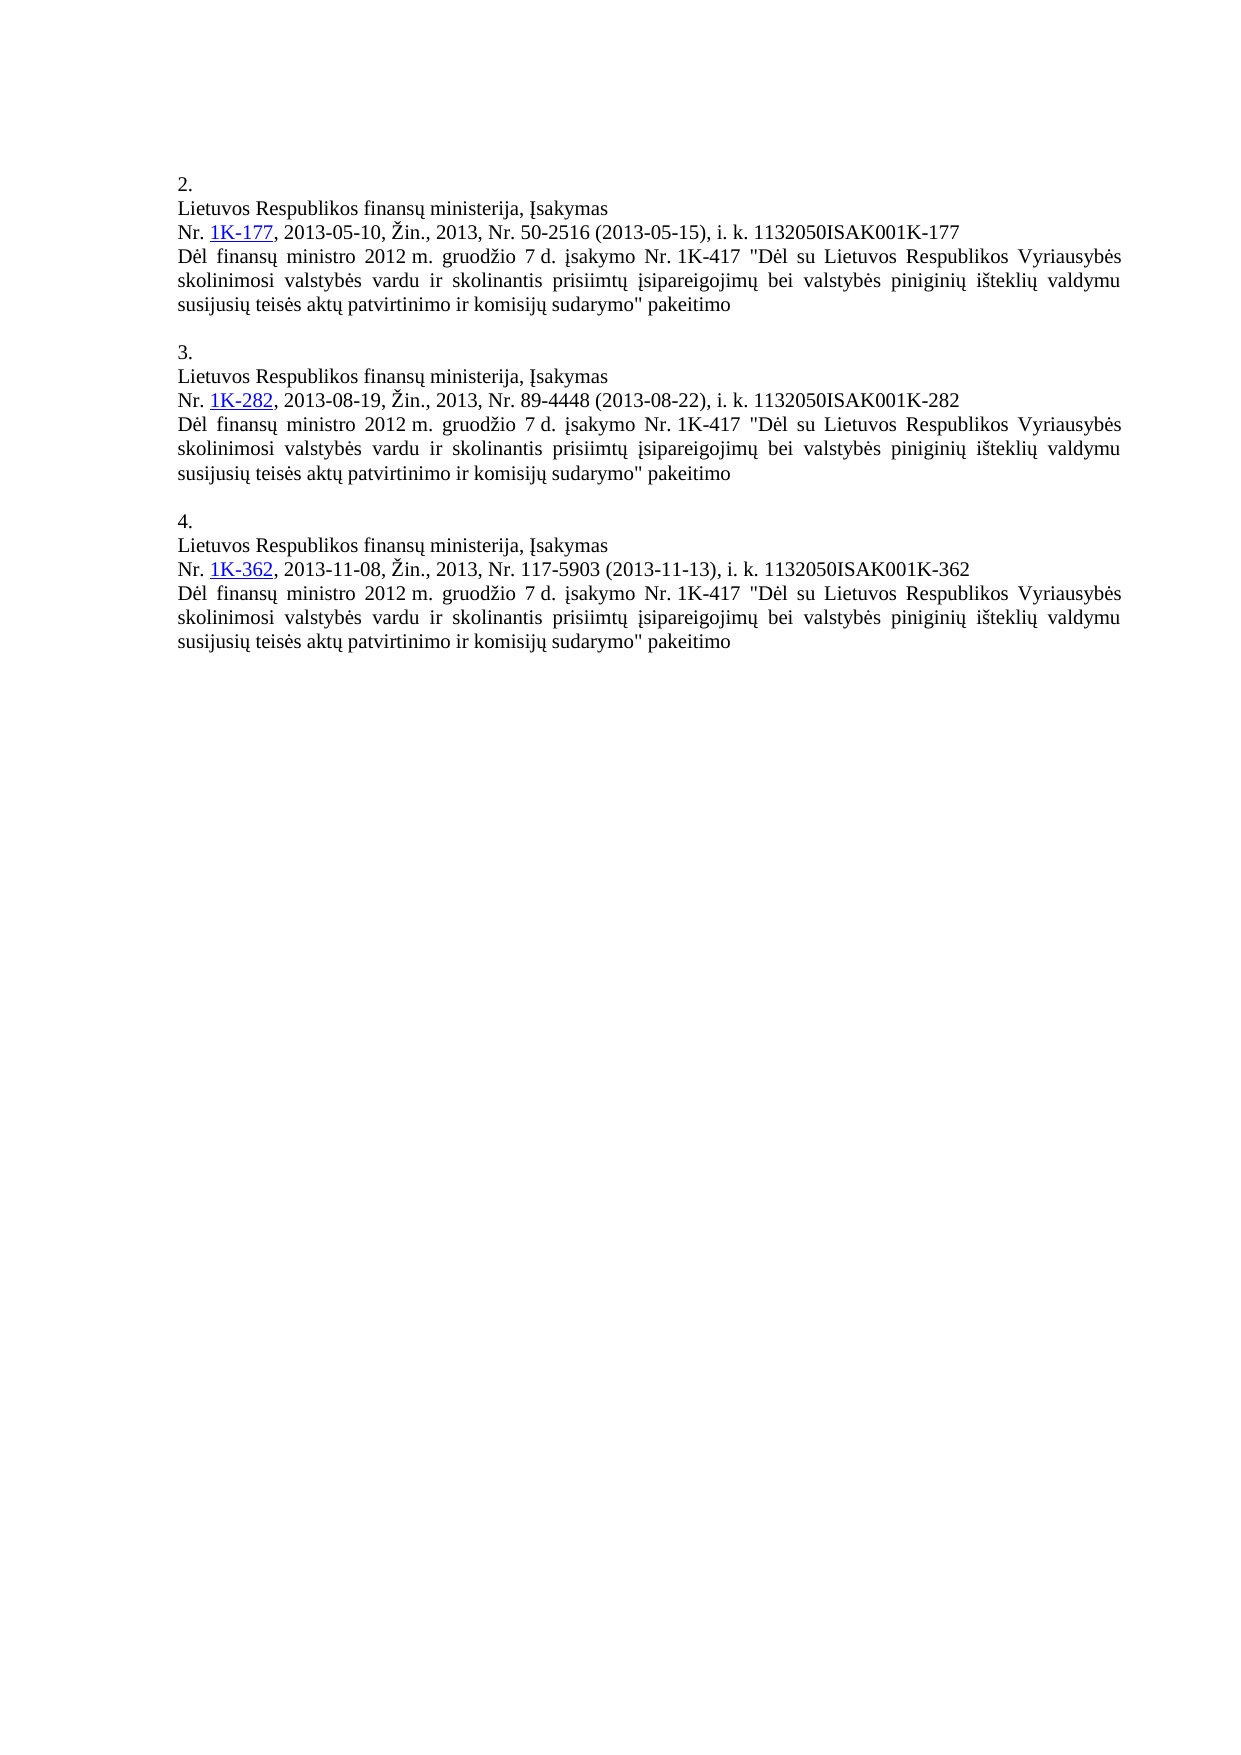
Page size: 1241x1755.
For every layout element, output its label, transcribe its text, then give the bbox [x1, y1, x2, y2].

text 2. [177, 172, 1122, 196]
text Dėl finansų ministro 2012 m. gruodžio 7 d. įsakymo Nr. 1K-417 "Dėl su Lietuvos Respublikos Vyriausybės skolinimosi valstybės vardu ir skolinantis prisiimtų įsipareigojimų bei valstybės piniginių išteklių valdymu susijusių teisės aktų patvirtinimo ir komisijų sudarymo" pakeitimo [177, 244, 1122, 316]
text 4. [177, 508, 1122, 533]
text Lietuvos Respublikos finansų ministerija, Įsakymas [177, 196, 1122, 220]
text 3. [177, 340, 1122, 364]
text Dėl finansų ministro 2012 m. gruodžio 7 d. įsakymo Nr. 1K-417 "Dėl su Lietuvos Respublikos Vyriausybės skolinimosi valstybės vardu ir skolinantis prisiimtų įsipareigojimų bei valstybės piniginių išteklių valdymu susijusių teisės aktų patvirtinimo ir komisijų sudarymo" pakeitimo [177, 581, 1122, 653]
text Lietuvos Respublikos finansų ministerija, Įsakymas [177, 364, 1122, 388]
text Dėl finansų ministro 2012 m. gruodžio 7 d. įsakymo Nr. 1K-417 "Dėl su Lietuvos Respublikos Vyriausybės skolinimosi valstybės vardu ir skolinantis prisiimtų įsipareigojimų bei valstybės piniginių išteklių valdymu susijusių teisės aktų patvirtinimo ir komisijų sudarymo" pakeitimo [177, 412, 1122, 484]
text Nr. 1K-282, 2013-08-19, Žin., 2013, Nr. 89-4448 (2013-08-22), i. k. 1132050ISAK001K-282 [177, 388, 1122, 412]
text Lietuvos Respublikos finansų ministerija, Įsakymas [177, 533, 1122, 557]
text Nr. 1K-362, 2013-11-08, Žin., 2013, Nr. 117-5903 (2013-11-13), i. k. 1132050ISAK001K-362 [177, 557, 1122, 581]
text Nr. 1K-177, 2013-05-10, Žin., 2013, Nr. 50-2516 (2013-05-15), i. k. 1132050ISAK001K-177 [177, 220, 1122, 244]
